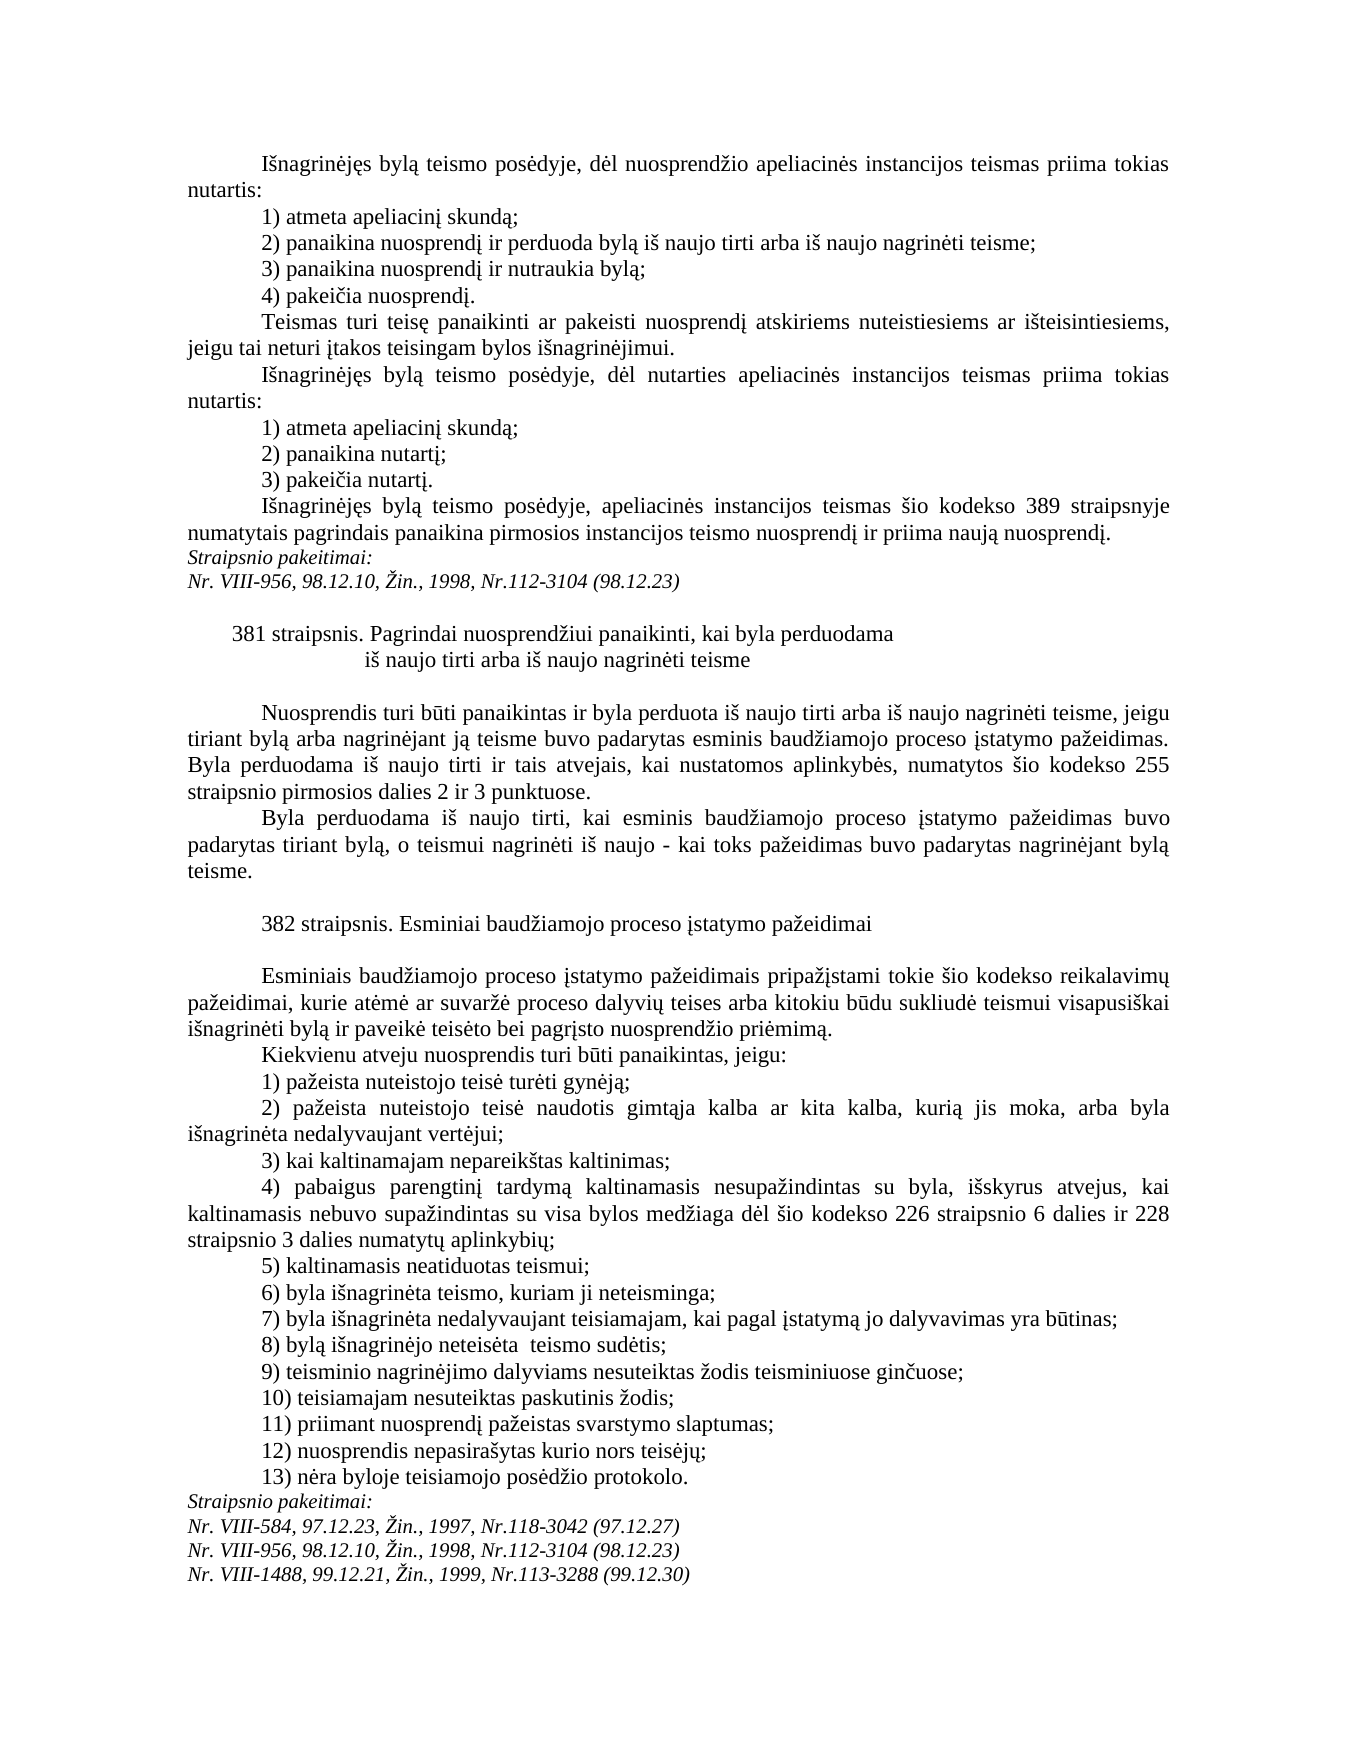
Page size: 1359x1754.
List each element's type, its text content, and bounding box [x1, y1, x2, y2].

text 2) pažeista nuteistojo teisė naudotis gimtąja kalba ar kita kalba, kurią jis moka, arba byla išnagrinėta nedalyvaujant vertėjui; [187, 1094, 1171, 1147]
text Nr. VIII-584, 97.12.23, Žin., 1997, Nr.118-3042 (97.12.27) [187, 1513, 1171, 1538]
text 12) nuosprendis nepasirašytas kurio nors teisėjų; [187, 1437, 1171, 1463]
text 4) pabaigus parengtinį tardymą kaltinamasis nesupažindintas su byla, išskyrus atvejus, kai kaltinamasis nebuvo supažindintas su visa bylos medžiaga dėl šio kodekso 226 straipsnio 6 dalies ir 228 straipsnio 3 dalies numatytų aplinkybių; [187, 1173, 1171, 1252]
text 11) priimant nuosprendį pažeistas svarstymo slaptumas; [187, 1410, 1171, 1437]
text 1) atmeta apeliacinį skundą; [187, 413, 1171, 440]
text 4) pakeičia nuosprendį. [187, 282, 1171, 308]
text 1) pažeista nuteistojo teisė turėti gynėją; [187, 1068, 1171, 1094]
text Straipsnio pakeitimai: [187, 1489, 1171, 1513]
text Straipsnio pakeitimai: [187, 545, 1171, 569]
text 3) panaikina nuosprendį ir nutraukia bylą; [187, 255, 1171, 282]
text Teismas turi teisę panaikinti ar pakeisti nuosprendį atskiriems nuteistiesiems ar išteisintiesiems, jeigu tai neturi įtakos teisingam bylos išnagrinėjimui. [187, 308, 1171, 361]
text Išnagrinėjęs bylą teismo posėdyje, dėl nutarties apeliacinės instancijos teismas priima tokias nutartis: [187, 361, 1171, 413]
text 3) pakeičia nutartį. [187, 466, 1171, 493]
text Byla perduodama iš naujo tirti, kai esminis baudžiamojo proceso įstatymo pažeidimas buvo padarytas tiriant bylą, o teismui nagrinėti iš naujo - kai toks pažeidimas buvo padarytas nagrinėjant bylą teisme. [187, 804, 1171, 883]
text 8) bylą išnagrinėjo neteisėta teismo sudėtis; [187, 1331, 1171, 1358]
text 9) teisminio nagrinėjimo dalyviams nesuteiktas žodis teisminiuose ginčuose; [187, 1358, 1171, 1384]
text Nr. VIII-956, 98.12.10, Žin., 1998, Nr.112-3104 (98.12.23) [187, 569, 1171, 593]
text 13) nėra byloje teisiamojo posėdžio protokolo. [187, 1463, 1171, 1489]
text 382 straipsnis. Esminiai baudžiamojo proceso įstatymo pažeidimai [187, 910, 1171, 936]
text 1) atmeta apeliacinį skundą; [187, 203, 1171, 229]
text 2) panaikina nuosprendį ir perduoda bylą iš naujo tirti arba iš naujo nagrinėti teisme; [187, 229, 1171, 255]
text Išnagrinėjęs bylą teismo posėdyje, dėl nuosprendžio apeliacinės instancijos teismas priima tokias nutartis: [187, 150, 1171, 203]
text Kiekvienu atveju nuosprendis turi būti panaikintas, jeigu: [187, 1041, 1171, 1068]
text 10) teisiamajam nesuteiktas paskutinis žodis; [187, 1384, 1171, 1410]
text Išnagrinėjęs bylą teismo posėdyje, apeliacinės instancijos teismas šio kodekso 389 straipsnyje numatytais pagrindais panaikina pirmosios instancijos teismo nuosprendį ir priima naują nuosprendį. [187, 493, 1171, 545]
text 3) kai kaltinamajam nepareikštas kaltinimas; [187, 1147, 1171, 1173]
text Nuosprendis turi būti panaikintas ir byla perduota iš naujo tirti arba iš naujo nagrinėti teisme, jeigu tiriant bylą arba nagrinėjant ją teisme buvo padarytas esminis baudžiamojo proceso įstatymo pažeidimas. Byla perduodama iš naujo tirti ir tais atvejais, kai nustatomos aplinkybės, numatytos šio kodekso 255 straipsnio pirmosios dalies 2 ir 3 punktuose. [187, 699, 1171, 804]
text Esminiais baudžiamojo proceso įstatymo pažeidimais pripažįstami tokie šio kodekso reikalavimų pažeidimai, kurie atėmė ar suvaržė proceso dalyvių teises arba kitokiu būdu sukliudė teismui visapusiškai išnagrinėti bylą ir paveikė teisėto bei pagrįsto nuosprendžio priėmimą. [187, 962, 1171, 1041]
text Nr. VIII-956, 98.12.10, Žin., 1998, Nr.112-3104 (98.12.23) [187, 1538, 1171, 1562]
text 7) byla išnagrinėta nedalyvaujant teisiamajam, kai pagal įstatymą jo dalyvavimas yra būtinas; [187, 1305, 1171, 1331]
text 2) panaikina nutartį; [187, 440, 1171, 466]
text 5) kaltinamasis neatiduotas teismui; [187, 1252, 1171, 1279]
text 6) byla išnagrinėta teismo, kuriam ji neteisminga; [187, 1279, 1171, 1305]
text iš naujo tirti arba iš naujo nagrinėti teisme [364, 646, 1171, 672]
text 381 straipsnis. Pagrindai nuosprendžiui panaikinti, kai byla perduodama [232, 620, 1171, 646]
text Nr. VIII-1488, 99.12.21, Žin., 1999, Nr.113-3288 (99.12.30) [187, 1562, 1171, 1586]
